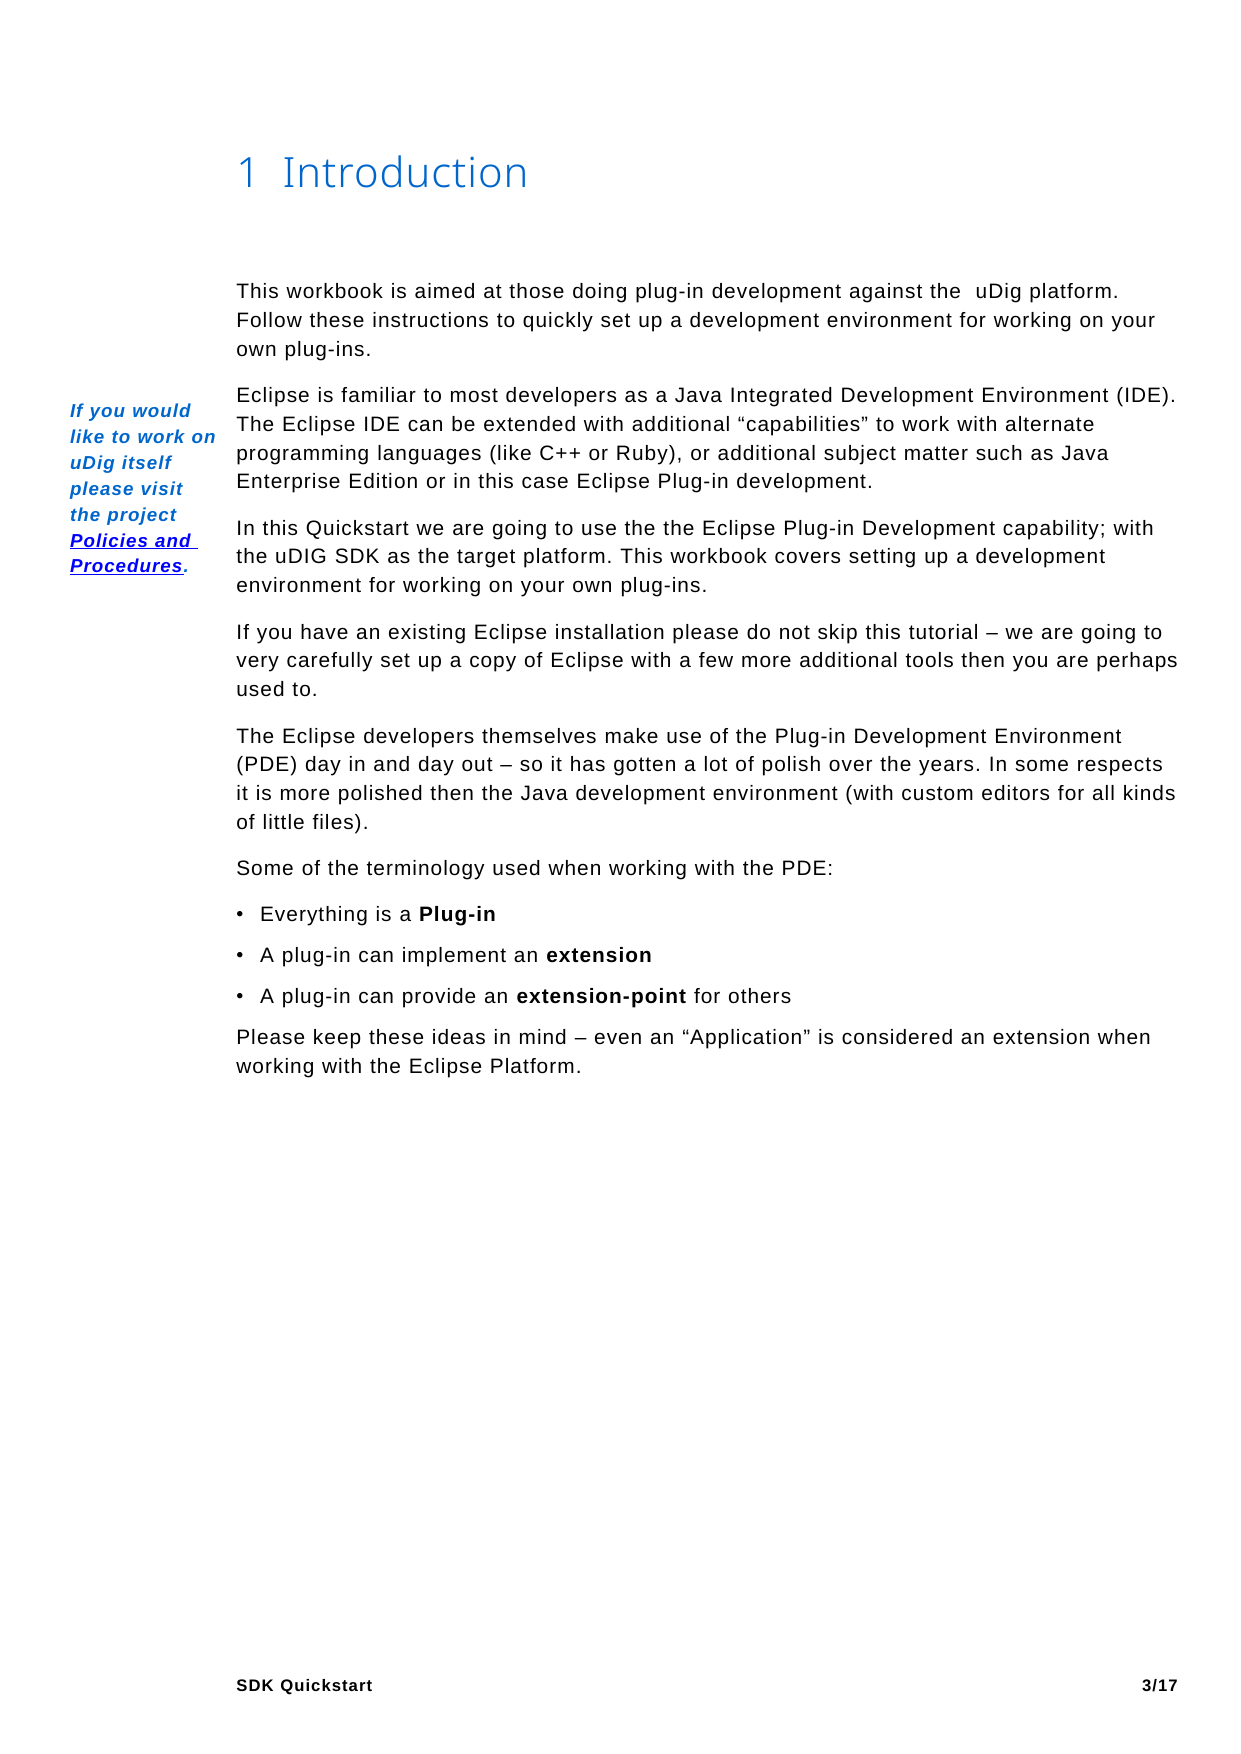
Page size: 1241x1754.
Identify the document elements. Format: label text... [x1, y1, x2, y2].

text In this Quickstart we are going to use the the Eclipse Plug-in Development capability; with the uDIG SDK as the target platform. This workbook covers setting up a development environment for working on your own plug-ins. [236, 516, 1181, 597]
text This workbook is aimed at those doing plug-in development against the uDig platform. Follow these instructions to quickly set up a development environment for working on your own plug-ins. [236, 279, 1181, 360]
subtitle Introduction [236, 143, 1181, 200]
text If you would like to work on uDig itself please visit the project Policies and Procedures. [70, 400, 222, 577]
text If you have an existing Eclipse installation please do not skip this tutorial – we are going to very carefully set up a copy of Eclipse with a few more additional tools then you are perhaps used to. [236, 619, 1181, 701]
text Eclipse is familiar to most developers as a Java Integrated Development Environment (IDE). The Eclipse IDE can be extended with additional “capabilities” to work with alternate programming languages (like C++ or Ruby), or additional subject matter such as Java Enterprise Edition or in this case Eclipse Plug-in development. [236, 383, 1181, 493]
text The Eclipse developers themselves make use of the Plug-in Development Environment (PDE) day in and day out – so it has gotten a lot of polish over the years. In some respects it is more polished then the Java development environment (with custom editors for all kinds of little files). [236, 723, 1181, 834]
text Please keep these ideas in mind – even an “Application” is considered an extension when working with the Eclipse Platform. [236, 1025, 1181, 1078]
list A plug-in can provide an extension-point for others [236, 984, 1181, 1008]
text Some of the terminology used when working with the PDE: [236, 856, 1181, 880]
list Everything is a Plug-in [236, 902, 1181, 926]
list A plug-in can implement an extension [236, 943, 1181, 967]
